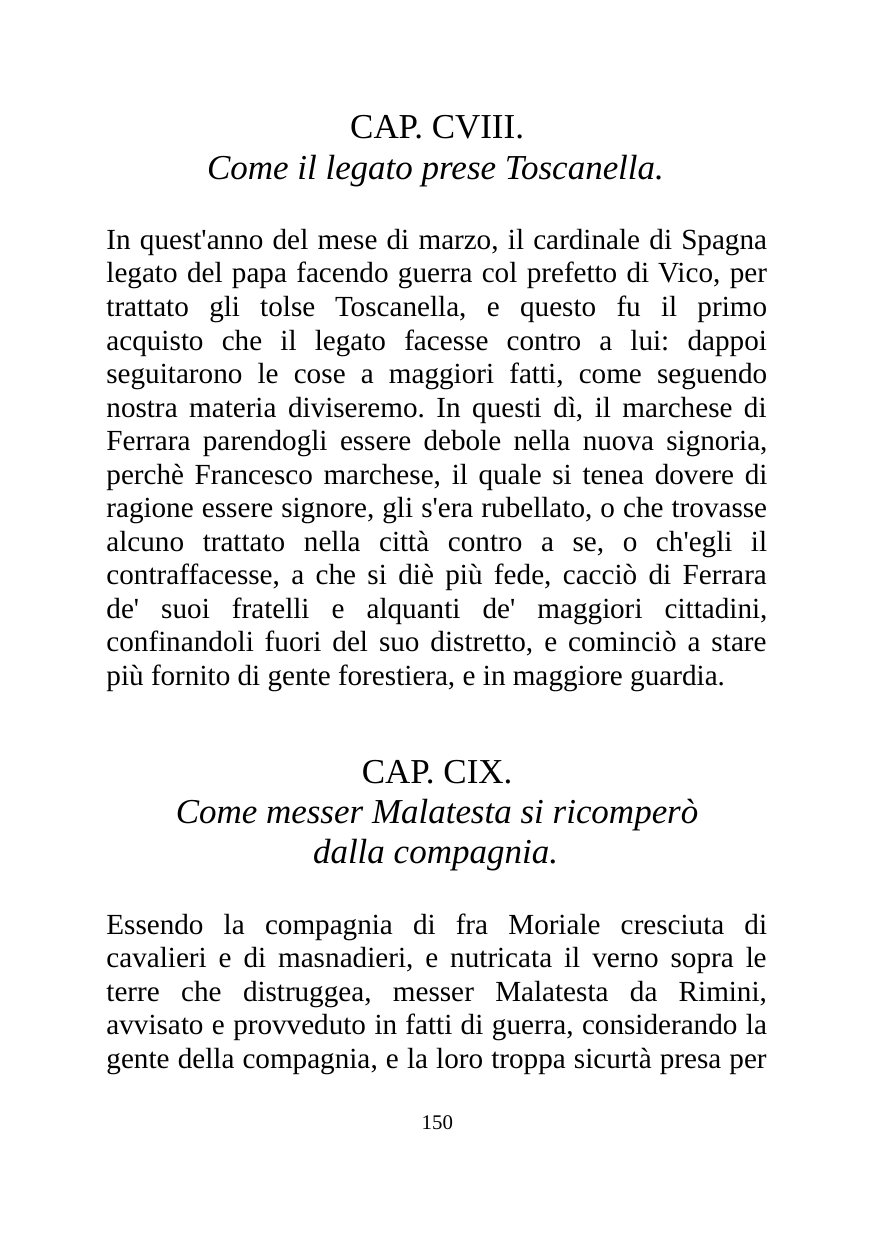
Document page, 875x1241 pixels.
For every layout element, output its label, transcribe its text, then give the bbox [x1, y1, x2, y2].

subtitle CAP. CVIII. Come il legato prese Toscanella. [106, 106, 768, 187]
subtitle CAP. CIX. Come messer Malatesta si ricomperò dalla compagnia. [106, 751, 768, 871]
text Essendo la compagnia di fra Moriale cresciuta di cavalieri e di masnadieri, e nutricata il verno sopra le terre che distruggea, messer Malatesta da Rimini, avvisato e provveduto in fatti di guerra, considerando la gente della compagnia, e la loro troppa sicurtà presa per [106, 907, 768, 1074]
text In quest'anno del mese di marzo, il cardinale di Spagna legato del papa facendo guerra col prefetto di Vico, per trattato gli tolse Toscanella, e questo fu il primo acquisto che il legato facesse contro a lui: dappoi seguitarono le cose a maggiori fatti, come seguendo nostra materia diviseremo. In questi dì, il marchese di Ferrara parendogli essere debole nella nuova signoria, perchè Francesco marchese, il quale si tenea dovere di ragione essere signore, gli s'era rubellato, o che trovasse alcuno trattato nella città contro a se, o ch'egli il contraffacesse, a che si diè più fede, cacciò di Ferrara de' suoi fratelli e alquanti de' maggiori cittadini, confinandoli fuori del suo distretto, e cominciò a stare più fornito di gente forestiera, e in maggiore guardia. [106, 222, 768, 692]
